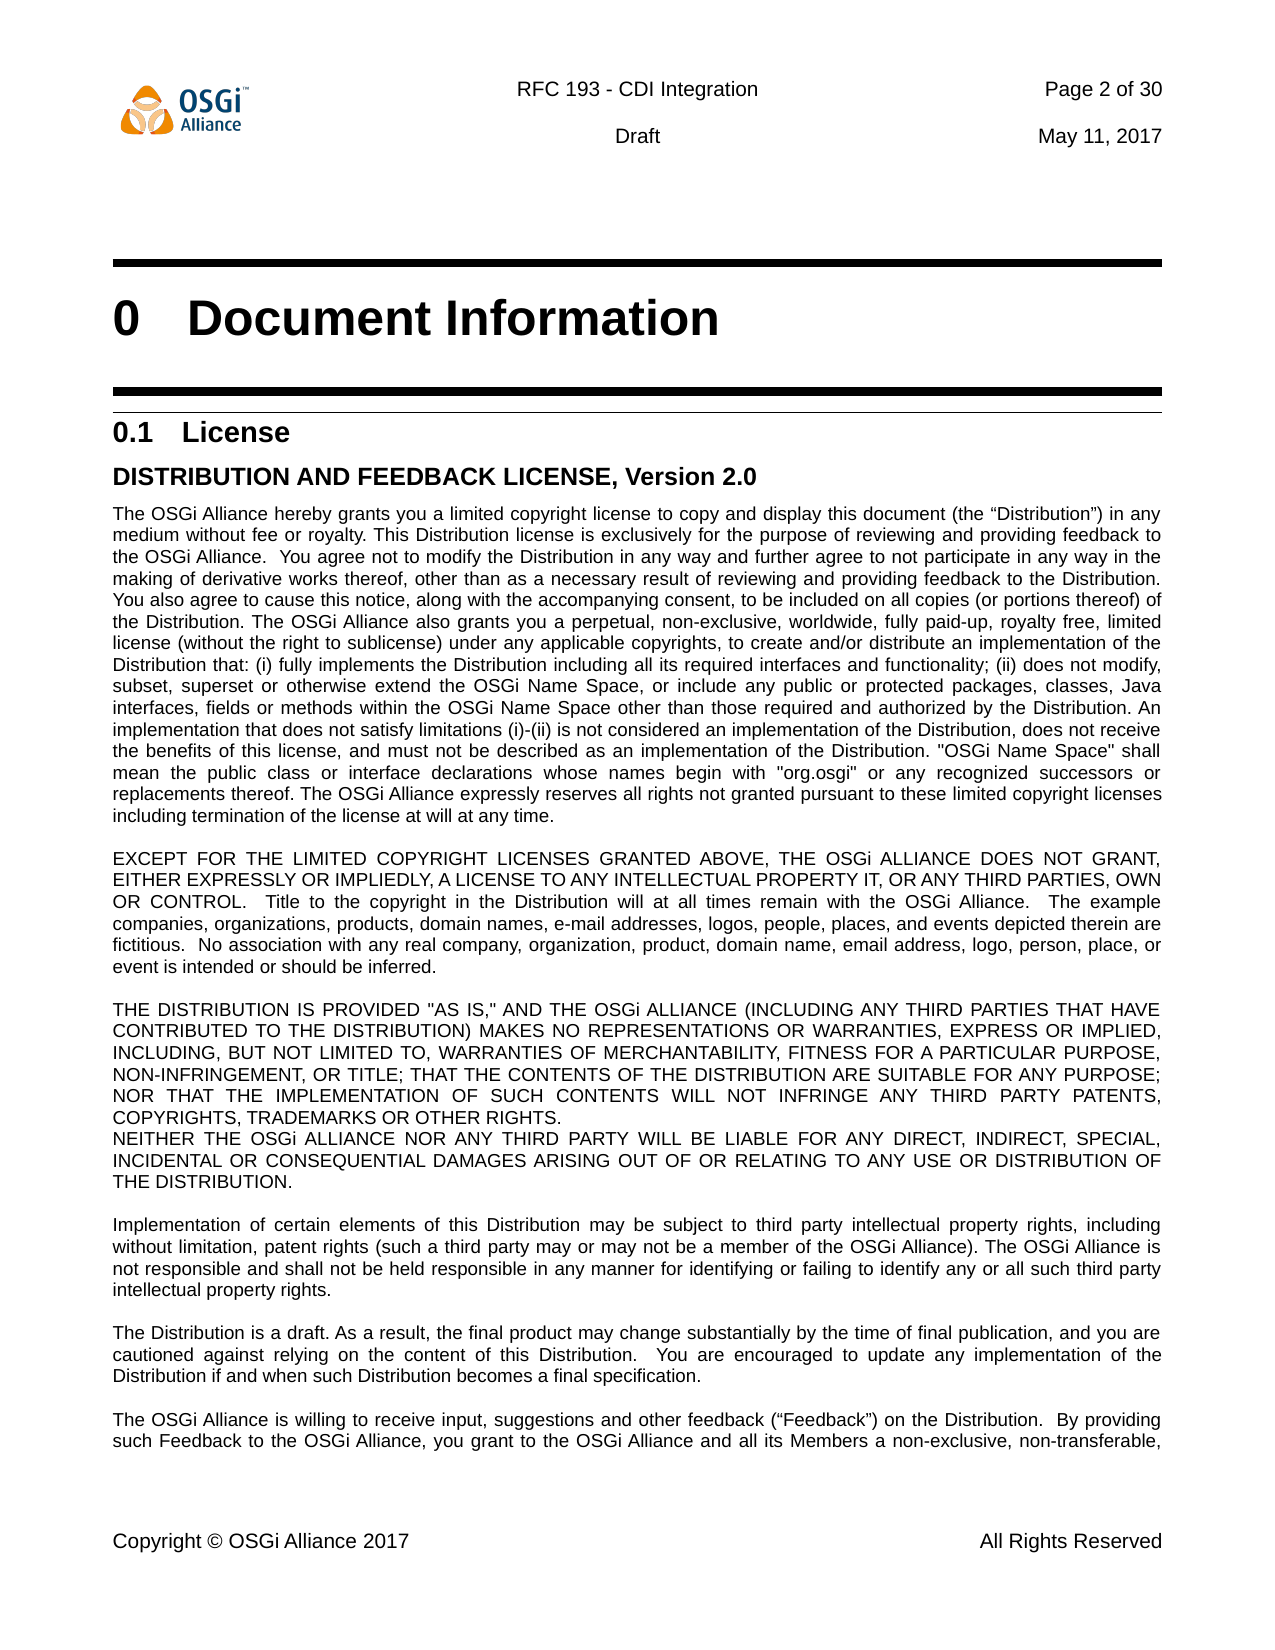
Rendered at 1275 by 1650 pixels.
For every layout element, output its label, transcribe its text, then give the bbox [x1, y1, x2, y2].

text Implementation of certain elements of this Distribution may be subject to third party intellectual property rights, including without limitation, patent rights (such a third party may or may not be a member of the OSGi Alliance). The OSGi Alliance is not responsible and shall not be held responsible in any manner for identifying or failing to identify any or all such third party intellectual property rights. [112, 1214, 1162, 1301]
text NEITHER THE OSGi ALLIANCE NOR ANY THIRD PARTY WILL BE LIABLE FOR ANY DIRECT, INDIRECT, SPECIAL, INCIDENTAL OR CONSEQUENTIAL DAMAGES ARISING OUT OF OR RELATING TO ANY USE OR DISTRIBUTION OF THE DISTRIBUTION. [112, 1128, 1162, 1193]
text EXCEPT FOR THE LIMITED COPYRIGHT LICENSES GRANTED ABOVE, THE OSGi ALLIANCE DOES NOT GRANT, EITHER EXPRESSLY OR IMPLIEDLY, A LICENSE TO ANY INTELLECTUAL PROPERTY IT, OR ANY THIRD PARTIES, OWN OR CONTROL. Title to the copyright in the Distribution will at all times remain with the OSGi Alliance. The example companies, organizations, products, domain names, e-mail addresses, logos, people, places, and events depicted therein are fictitious. No association with any real company, organization, product, domain name, email address, logo, person, place, or event is intended or should be inferred. [112, 848, 1162, 977]
text DISTRIBUTION AND FEEDBACK LICENSE, Version 2.0 [112, 461, 1162, 490]
text The Distribution is a draft. As a result, the final product may change substantially by the time of final publication, and you are cautioned against relying on the content of this Distribution. You are encouraged to update any implementation of the Distribution if and when such Distribution becomes a final specification. [112, 1322, 1162, 1387]
text THE DISTRIBUTION IS PROVIDED "AS IS," AND THE OSGi ALLIANCE (INCLUDING ANY THIRD PARTIES THAT HAVE CONTRIBUTED TO THE DISTRIBUTION) MAKES NO REPRESENTATIONS OR WARRANTIES, EXPRESS OR IMPLIED, INCLUDING, BUT NOT LIMITED TO, WARRANTIES OF MERCHANTABILITY, FITNESS FOR A PARTICULAR PURPOSE, NON-INFRINGEMENT, OR TITLE; THAT THE CONTENTS OF THE DISTRIBUTION ARE SUITABLE FOR ANY PURPOSE; NOR THAT THE IMPLEMENTATION OF SUCH CONTENTS WILL NOT INFRINGE ANY THIRD PARTY PATENTS, COPYRIGHTS, TRADEMARKS OR OTHER RIGHTS. [112, 999, 1162, 1128]
text The OSGi Alliance is willing to receive input, suggestions and other feedback (“Feedback”) on the Distribution. By providing such Feedback to the OSGi Alliance, you grant to the OSGi Alliance and all its Members a non-exclusive, non-transferable, [112, 1408, 1162, 1451]
text The OSGi Alliance hereby grants you a limited copyright license to copy and display this document (the “Distribution”) in any medium without fee or royalty. This Distribution license is exclusively for the purpose of reviewing and providing feedback to the OSGi Alliance. You agree not to modify the Distribution in any way and further agree to not participate in any way in the making of derivative works thereof, other than as a necessary result of reviewing and providing feedback to the Distribution. You also agree to cause this notice, along with the accompanying consent, to be included on all copies (or portions thereof) of the Distribution. The OSGi Alliance also grants you a perpetual, non-exclusive, worldwide, fully paid-up, royalty free, limited license (without the right to sublicense) under any applicable copyrights, to create and/or distribute an implementation of the Distribution that: (i) fully implements the Distribution including all its required interfaces and functionality; (ii) does not modify, subset, superset or otherwise extend the OSGi Name Space, or include any public or protected packages, classes, Java interfaces, fields or methods within the OSGi Name Space other than those required and authorized by the Distribution. An implementation that does not satisfy limitations (i)-(ii) is not considered an implementation of the Distribution, does not receive the benefits of this license, and must not be described as an implementation of the Distribution. "OSGi Name Space" shall mean the public class or interface declarations whose names begin with "org.osgi" or any recognized successors or replacements thereof. The OSGi Alliance expressly reserves all rights not granted pursuant to these limited copyright licenses including termination of the license at will at any time. [112, 503, 1162, 826]
picture [113, 78, 257, 142]
subtitle License [112, 413, 1162, 449]
subtitle Document Information [112, 260, 1162, 396]
